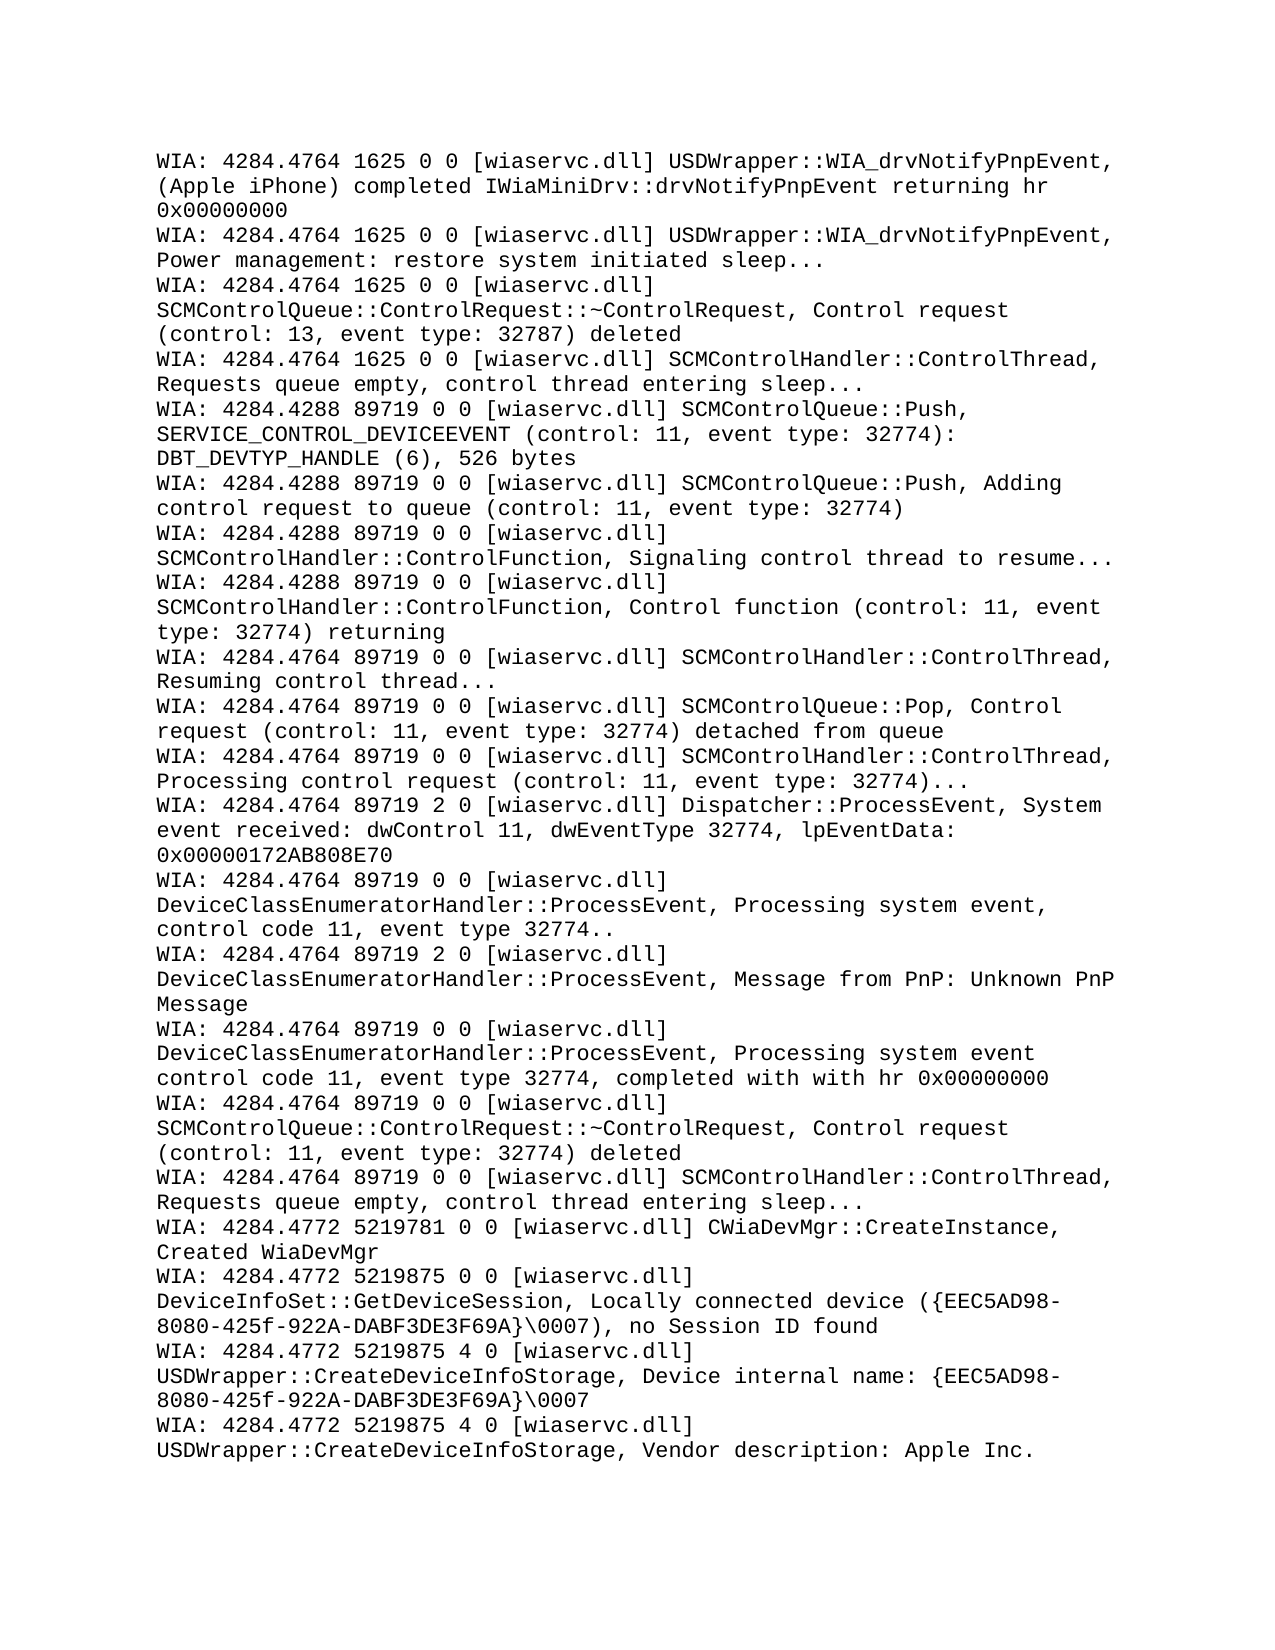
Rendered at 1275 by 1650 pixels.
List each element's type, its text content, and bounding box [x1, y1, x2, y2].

text WIA: 4284.4764 89719 0 0 [wiaservc.dll] SCMControlHandler::ControlThread, Resuming control thread... [156, 646, 1118, 695]
text WIA: 4284.4764 1625 0 0 [wiaservc.dll] SCMControlQueue::ControlRequest::~ControlRequest, Control request (control: 13, event type: 32787) deleted [156, 274, 1118, 348]
text WIA: 4284.4764 89719 0 0 [wiaservc.dll] SCMControlQueue::ControlRequest::~ControlRequest, Control request (control: 11, event type: 32774) deleted [156, 1092, 1118, 1166]
text WIA: 4284.4288 89719 0 0 [wiaservc.dll] SCMControlQueue::Push, Adding control request to queue (control: 11, event type: 32774) [156, 472, 1118, 522]
text WIA: 4284.4764 89719 0 0 [wiaservc.dll] SCMControlHandler::ControlThread, Requests queue empty, control thread entering sleep... [156, 1166, 1118, 1216]
text WIA: 4284.4764 89719 0 0 [wiaservc.dll] DeviceClassEnumeratorHandler::ProcessEvent, Processing system event, control code 11, event type 32774.. [156, 869, 1118, 943]
text WIA: 4284.4772 5219781 0 0 [wiaservc.dll] CWiaDevMgr::CreateInstance, Created WiaDevMgr [156, 1216, 1118, 1266]
text WIA: 4284.4764 1625 0 0 [wiaservc.dll] SCMControlHandler::ControlThread, Requests queue empty, control thread entering sleep... [156, 348, 1118, 398]
text WIA: 4284.4764 89719 2 0 [wiaservc.dll] DeviceClassEnumeratorHandler::ProcessEvent, Message from PnP: Unknown PnP Message [156, 943, 1118, 1018]
text WIA: 4284.4772 5219875 4 0 [wiaservc.dll] USDWrapper::CreateDeviceInfoStorage, Vendor description: Apple Inc. [156, 1414, 1118, 1464]
text WIA: 4284.4764 89719 0 0 [wiaservc.dll] DeviceClassEnumeratorHandler::ProcessEvent, Processing system event control code 11, event type 32774, completed with with hr 0x00000000 [156, 1018, 1118, 1092]
text WIA: 4284.4772 5219875 0 0 [wiaservc.dll] DeviceInfoSet::GetDeviceSession, Locally connected device ({EEC5AD98-8080-425f-922A-DABF3DE3F69A}\0007), no Session ID found [156, 1266, 1118, 1340]
text WIA: 4284.4764 1625 0 0 [wiaservc.dll] USDWrapper::WIA_drvNotifyPnpEvent, (Apple iPhone) completed IWiaMiniDrv::drvNotifyPnpEvent returning hr 0x00000000 [156, 150, 1118, 224]
text WIA: 4284.4764 89719 0 0 [wiaservc.dll] SCMControlQueue::Pop, Control request (control: 11, event type: 32774) detached from queue [156, 695, 1118, 745]
text WIA: 4284.4764 89719 0 0 [wiaservc.dll] SCMControlHandler::ControlThread, Processing control request (control: 11, event type: 32774)... [156, 745, 1118, 794]
text WIA: 4284.4288 89719 0 0 [wiaservc.dll] SCMControlQueue::Push, SERVICE_CONTROL_DEVICEEVENT (control: 11, event type: 32774): DBT_DEVTYP_HANDLE (6), 526 bytes [156, 398, 1118, 472]
text WIA: 4284.4764 1625 0 0 [wiaservc.dll] USDWrapper::WIA_drvNotifyPnpEvent, Power management: restore system initiated sleep... [156, 224, 1118, 274]
text WIA: 4284.4764 89719 2 0 [wiaservc.dll] Dispatcher::ProcessEvent, System event received: dwControl 11, dwEventType 32774, lpEventData: 0x00000172AB808E70 [156, 794, 1118, 869]
text WIA: 4284.4288 89719 0 0 [wiaservc.dll] SCMControlHandler::ControlFunction, Control function (control: 11, event type: 32774) returning [156, 571, 1118, 646]
text WIA: 4284.4772 5219875 4 0 [wiaservc.dll] USDWrapper::CreateDeviceInfoStorage, Device internal name: {EEC5AD98-8080-425f-922A-DABF3DE3F69A}\0007 [156, 1340, 1118, 1414]
text WIA: 4284.4288 89719 0 0 [wiaservc.dll] SCMControlHandler::ControlFunction, Signaling control thread to resume... [156, 522, 1118, 571]
